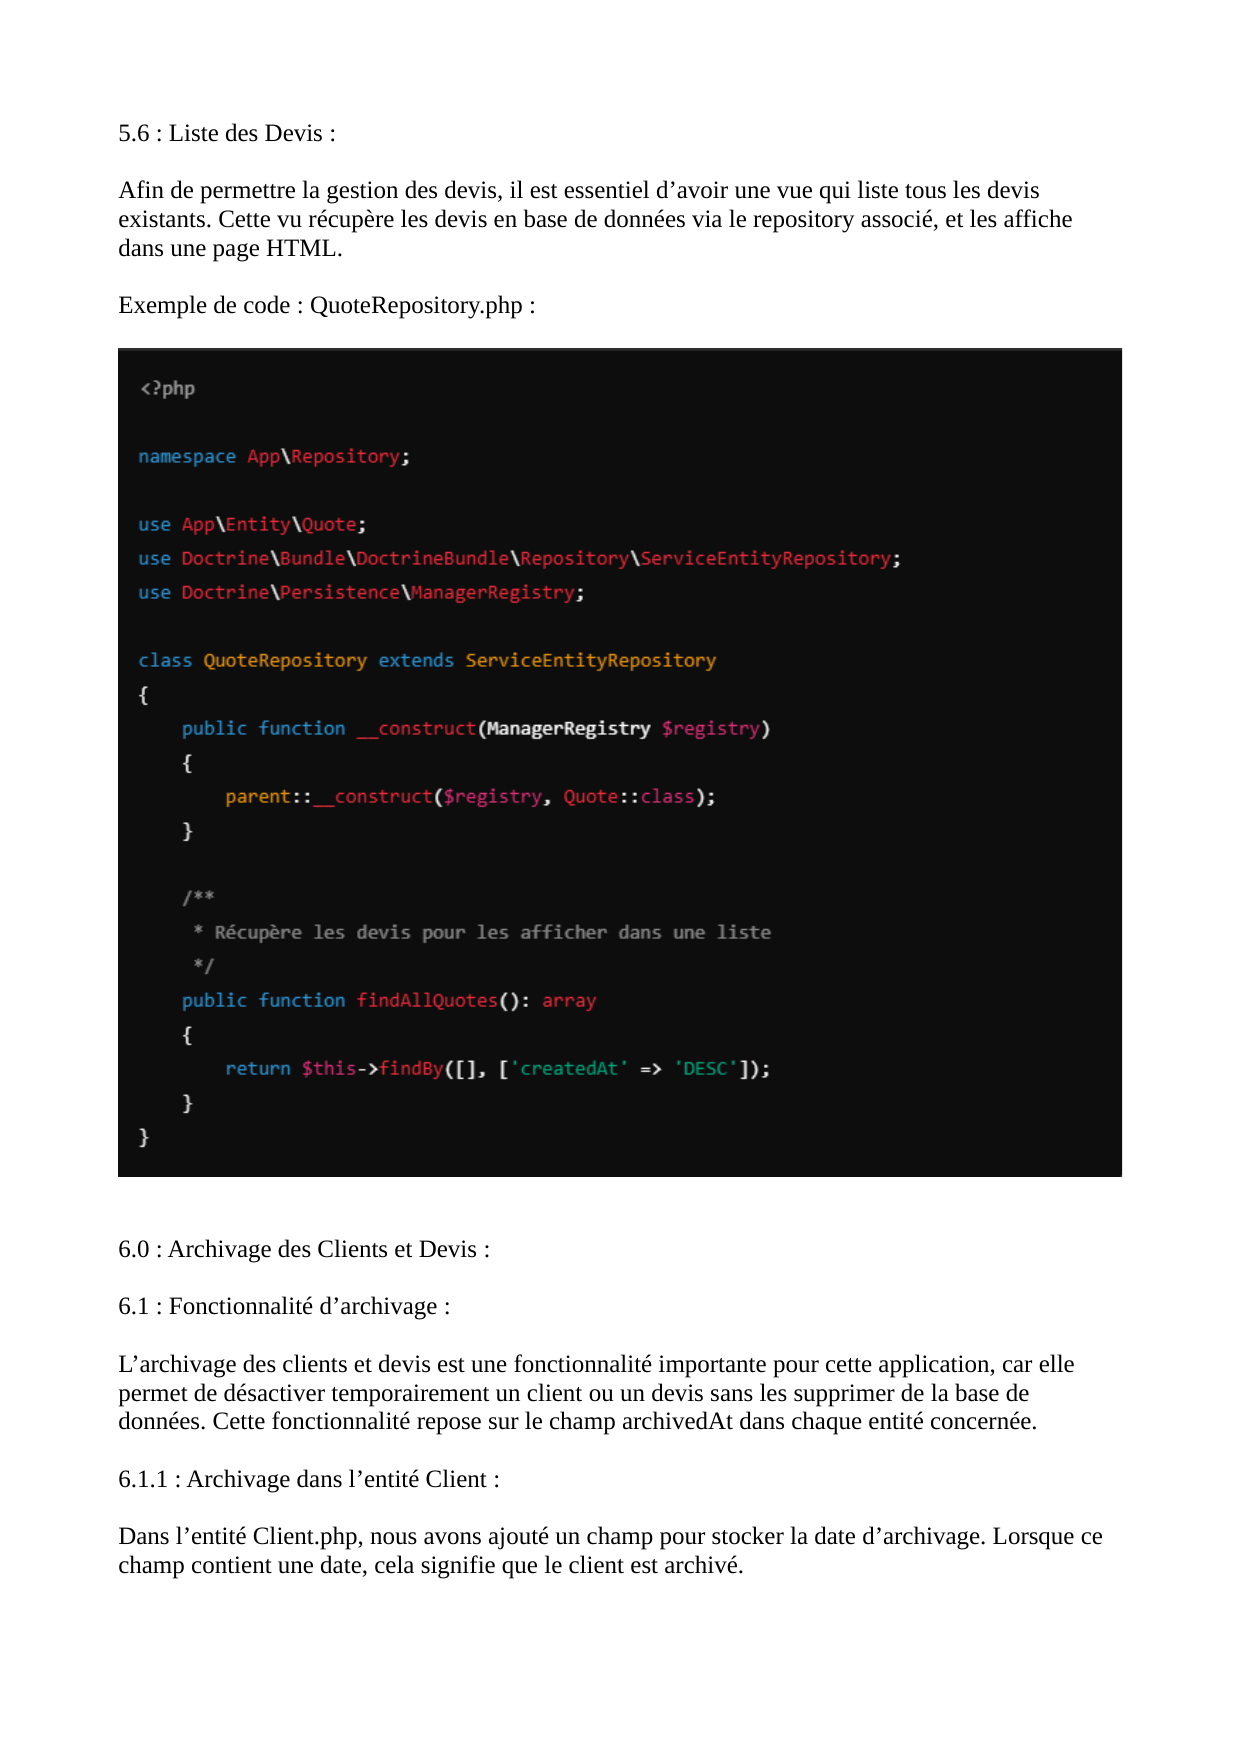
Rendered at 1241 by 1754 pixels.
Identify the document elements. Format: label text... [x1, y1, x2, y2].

text 6.1 : Fonctionnalité d’archivage : [118, 1291, 1122, 1320]
text 5.6 : Liste des Devis : [118, 118, 1122, 147]
picture [118, 348, 1123, 1177]
text Dans l’entité Client.php, nous avons ajouté un champ pour stocker la date d’archivage. Lorsque ce champ contient une date, cela signifie que le client est archivé. [118, 1521, 1122, 1579]
text L’archivage des clients et devis est une fonctionnalité importante pour cette application, car elle permet de désactiver temporairement un client ou un devis sans les supprimer de la base de données. Cette fonctionnalité repose sur le champ archivedAt dans chaque entité concernée. [118, 1349, 1122, 1435]
text 6.0 : Archivage des Clients et Devis : [118, 1234, 1122, 1263]
text Afin de permettre la gestion des devis, il est essentiel d’avoir une vue qui liste tous les devis existants. Cette vu récupère les devis en base de données via le repository associé, et les affiche dans une page HTML. [118, 176, 1122, 262]
text Exemple de code : QuoteRepository.php : [118, 291, 1122, 319]
text 6.1.1 : Archivage dans l’entité Client : [118, 1464, 1122, 1493]
